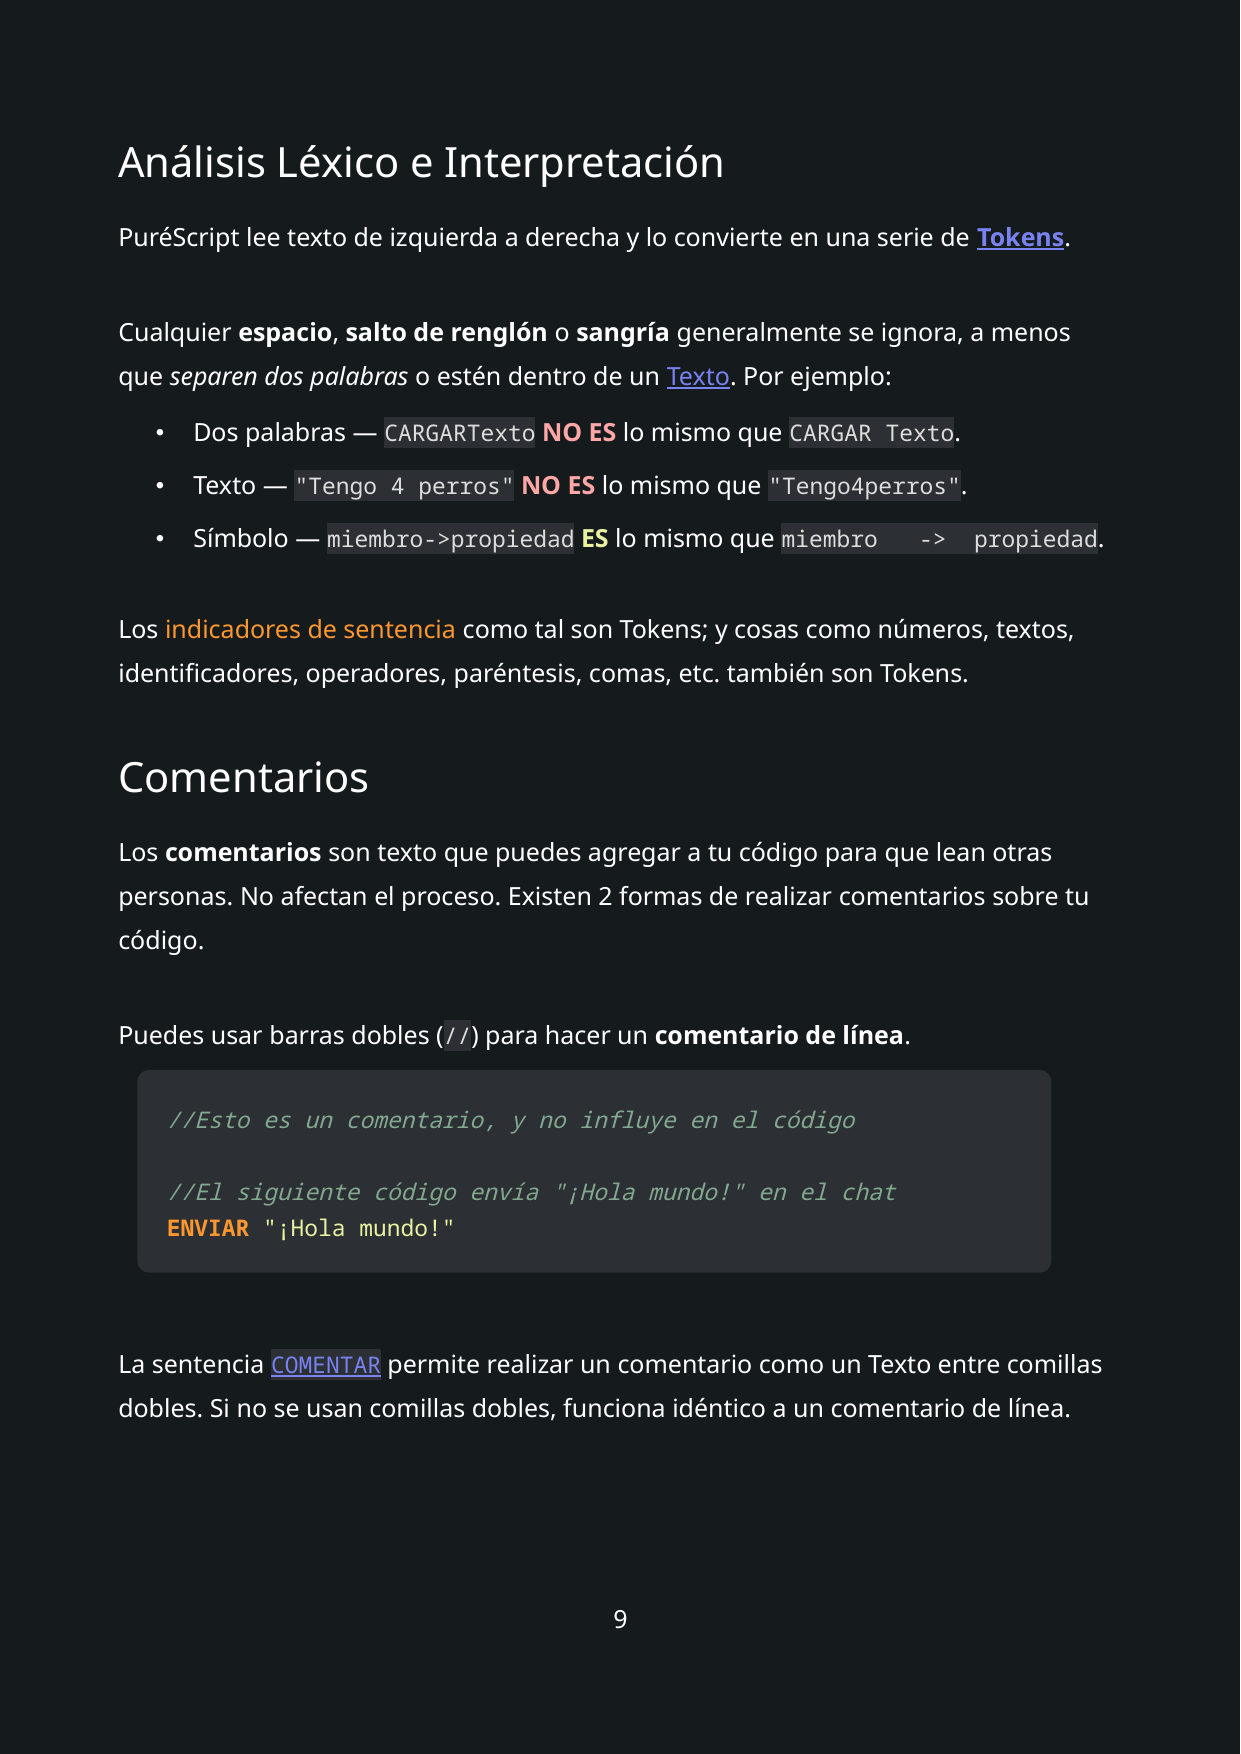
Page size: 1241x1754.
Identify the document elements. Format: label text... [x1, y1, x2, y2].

text PuréScript lee texto de izquierda a derecha y lo convierte en una serie de Tokens. [118, 220, 1122, 254]
subtitle Análisis Léxico e Interpretación [118, 133, 1122, 189]
list Dos palabras — CARGARTexto NO ES lo mismo que CARGAR Texto. [156, 414, 1122, 448]
text Los indicadores de sentencia como tal son Tokens; y cosas como números, textos, identificadores, operadores, paréntesis, comas, etc. también son Tokens. [118, 612, 1122, 690]
text Puedes usar barras dobles (//) para hacer un comentario de línea. [118, 1017, 1122, 1051]
list Símbolo — miembro->propiedad ES lo mismo que miembro -> propiedad. [156, 520, 1122, 554]
text Cualquier espacio, salto de renglón o sangría generalmente se ignora, a menos que separen dos palabras o estén dentro de un Texto. Por ejemplo: [118, 314, 1122, 392]
text La sentencia COMENTAR permite realizar un comentario como un Texto entre comillas dobles. Si no se usan comillas dobles, funciona idéntico a un comentario de línea. [118, 1347, 1122, 1425]
list Texto — "Tengo 4 perros" NO ES lo mismo que "Tengo4perros". [156, 467, 1122, 501]
subtitle Comentarios [118, 747, 1122, 804]
text Los comentarios son texto que puedes agregar a tu código para que lean otras personas. No afectan el proceso. Existen 2 formas de realizar comentarios sobre tu código. [118, 834, 1122, 957]
